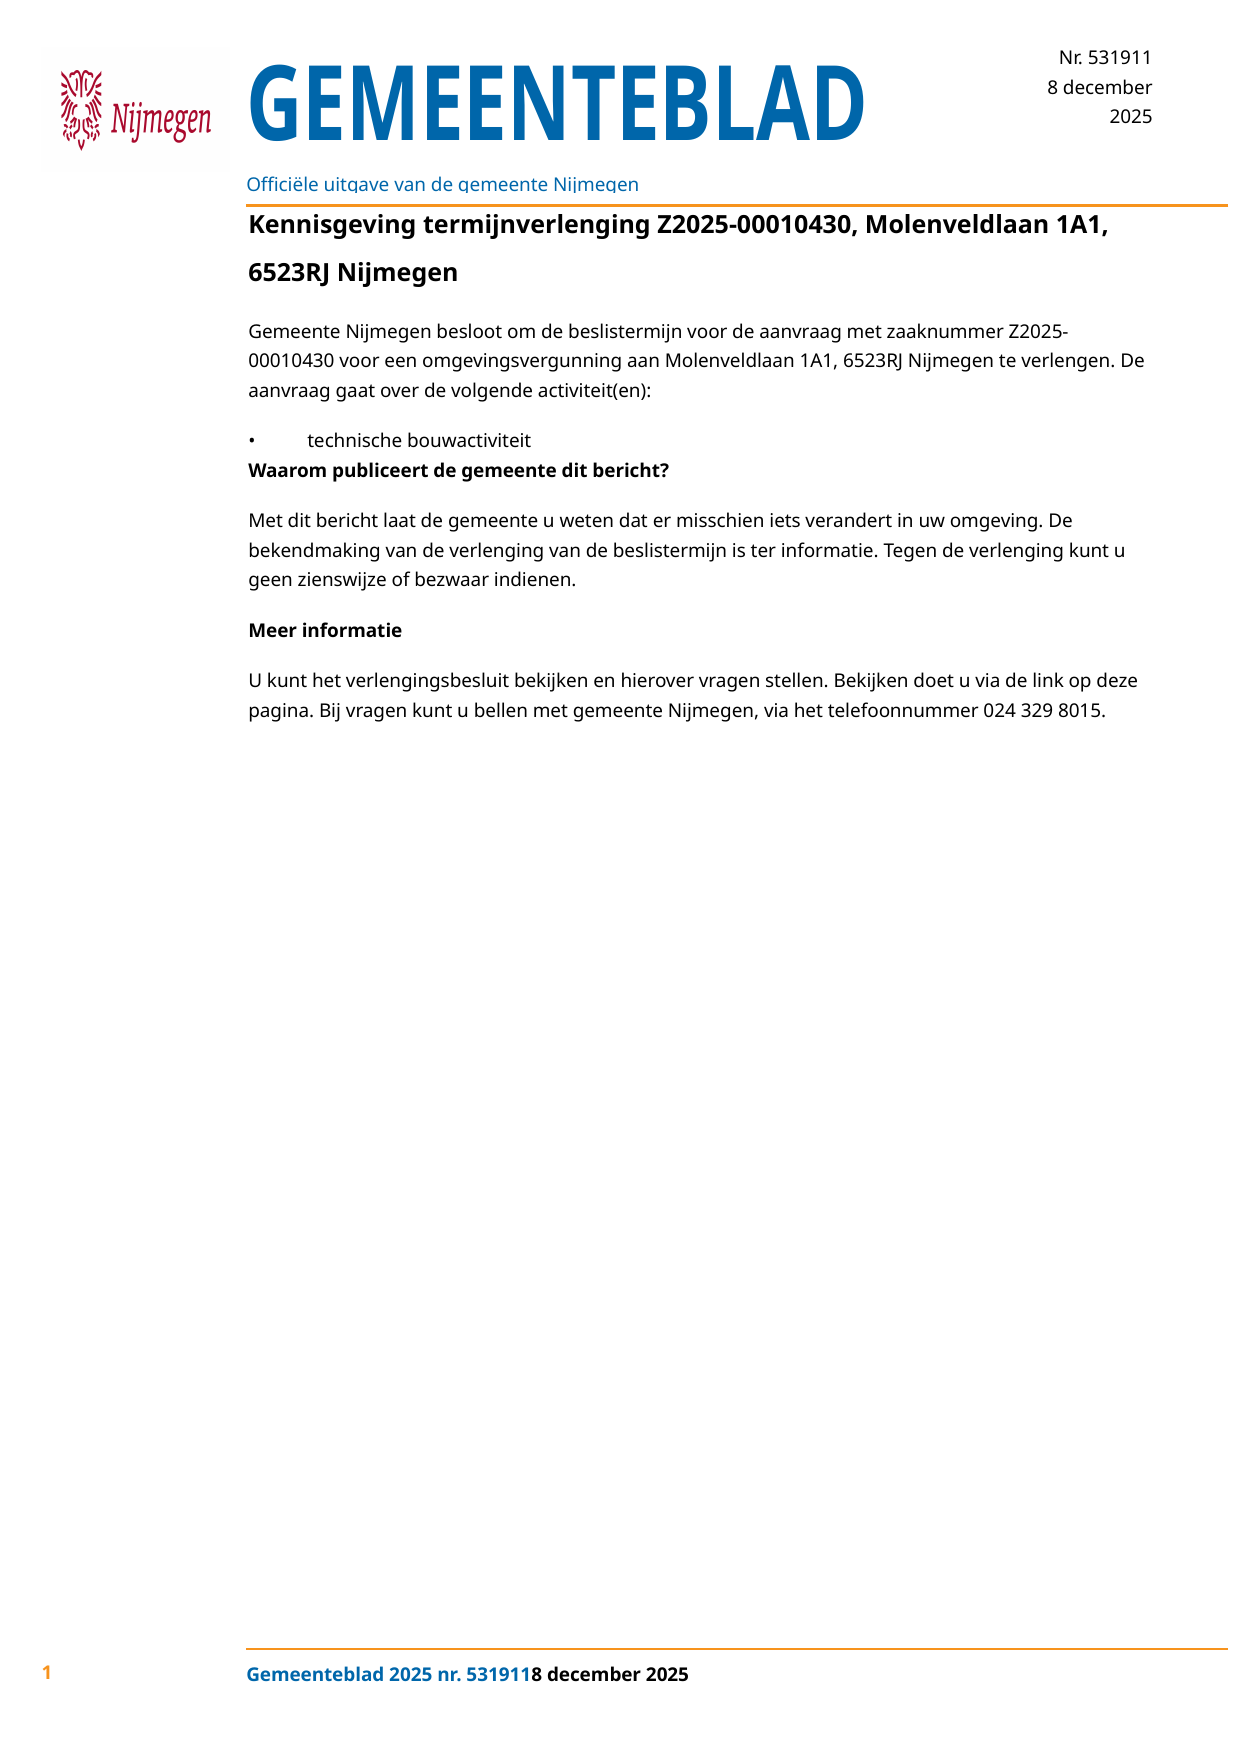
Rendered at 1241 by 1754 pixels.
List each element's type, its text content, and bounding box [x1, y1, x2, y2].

text U kunt het verlengingsbesluit bekijken en hierover vragen stellen. Bekijken doet u via de link op deze pagina. Bij vragen kunt u bellen met gemeente Nijmegen, via het telefoonnummer 024 329 8015. [248, 667, 1152, 723]
list technische bouwactiviteit [248, 427, 1152, 453]
text Meer informatie [248, 617, 1152, 643]
text Kennisgeving termijnverlenging Z2025-00010430, Molenveldlaan 1A1, 6523RJ Nijmegen [248, 207, 1152, 288]
text Gemeente Nijmegen besloot om de beslistermijn voor de aanvraag met zaaknummer Z2025-00010430 voor een omgevingsvergunning aan Molenveldlaan 1A1, 6523RJ Nijmegen te verlengen. De aanvraag gaat over de volgende activiteit(en): [248, 318, 1152, 403]
text Met dit bericht laat de gemeente u weten dat er misschien iets verandert in uw omgeving. De bekendmaking van de verlenging van de beslistermijn is ter informatie. Tegen de verlenging kunt u geen zienswijze of bezwaar indienen. [248, 507, 1152, 592]
picture [41, 47, 231, 172]
text Waarom publiceert de gemeente dit bericht? [248, 457, 1152, 483]
